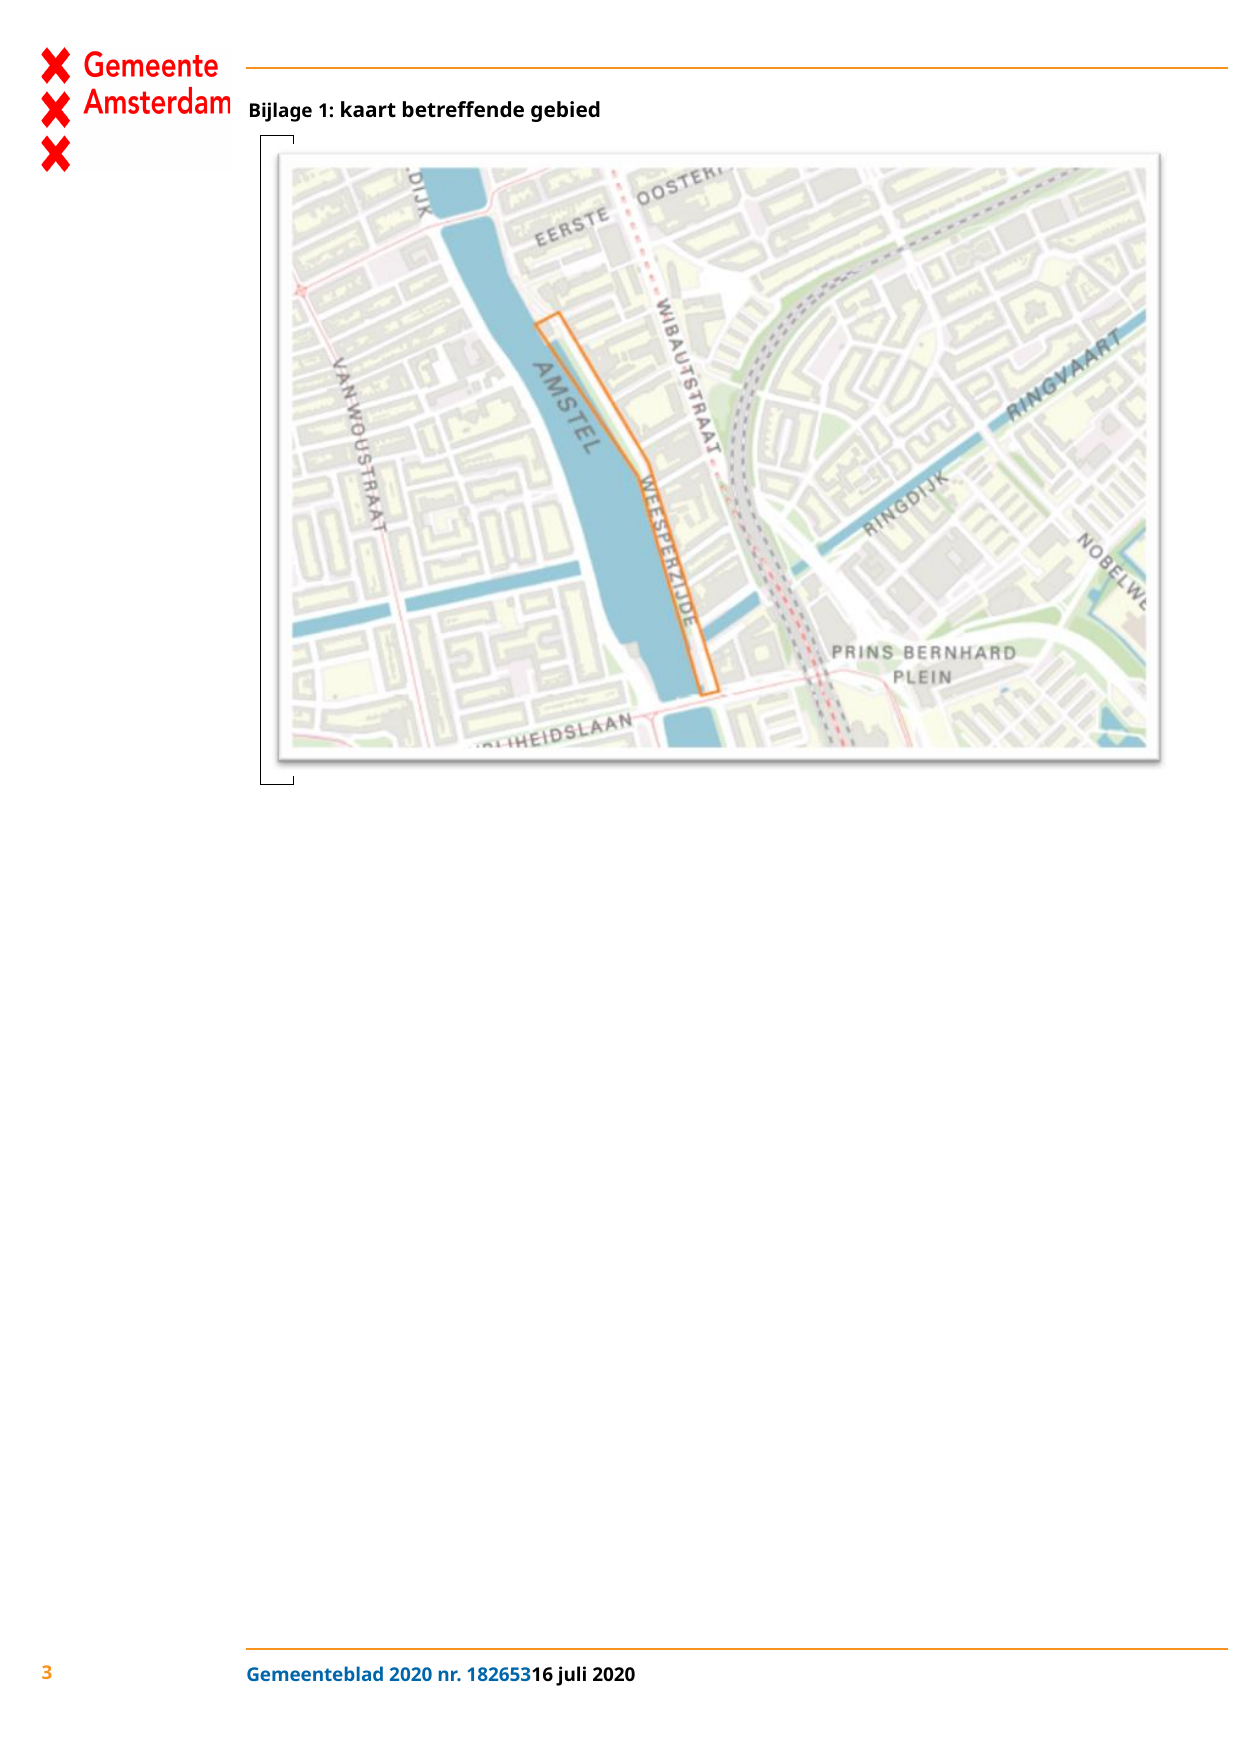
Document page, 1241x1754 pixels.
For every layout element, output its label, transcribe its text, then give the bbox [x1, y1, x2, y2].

picture [268, 144, 1173, 776]
text Bijlage 1: kaart betreffende gebied [248, 95, 1152, 123]
picture [41, 47, 231, 172]
